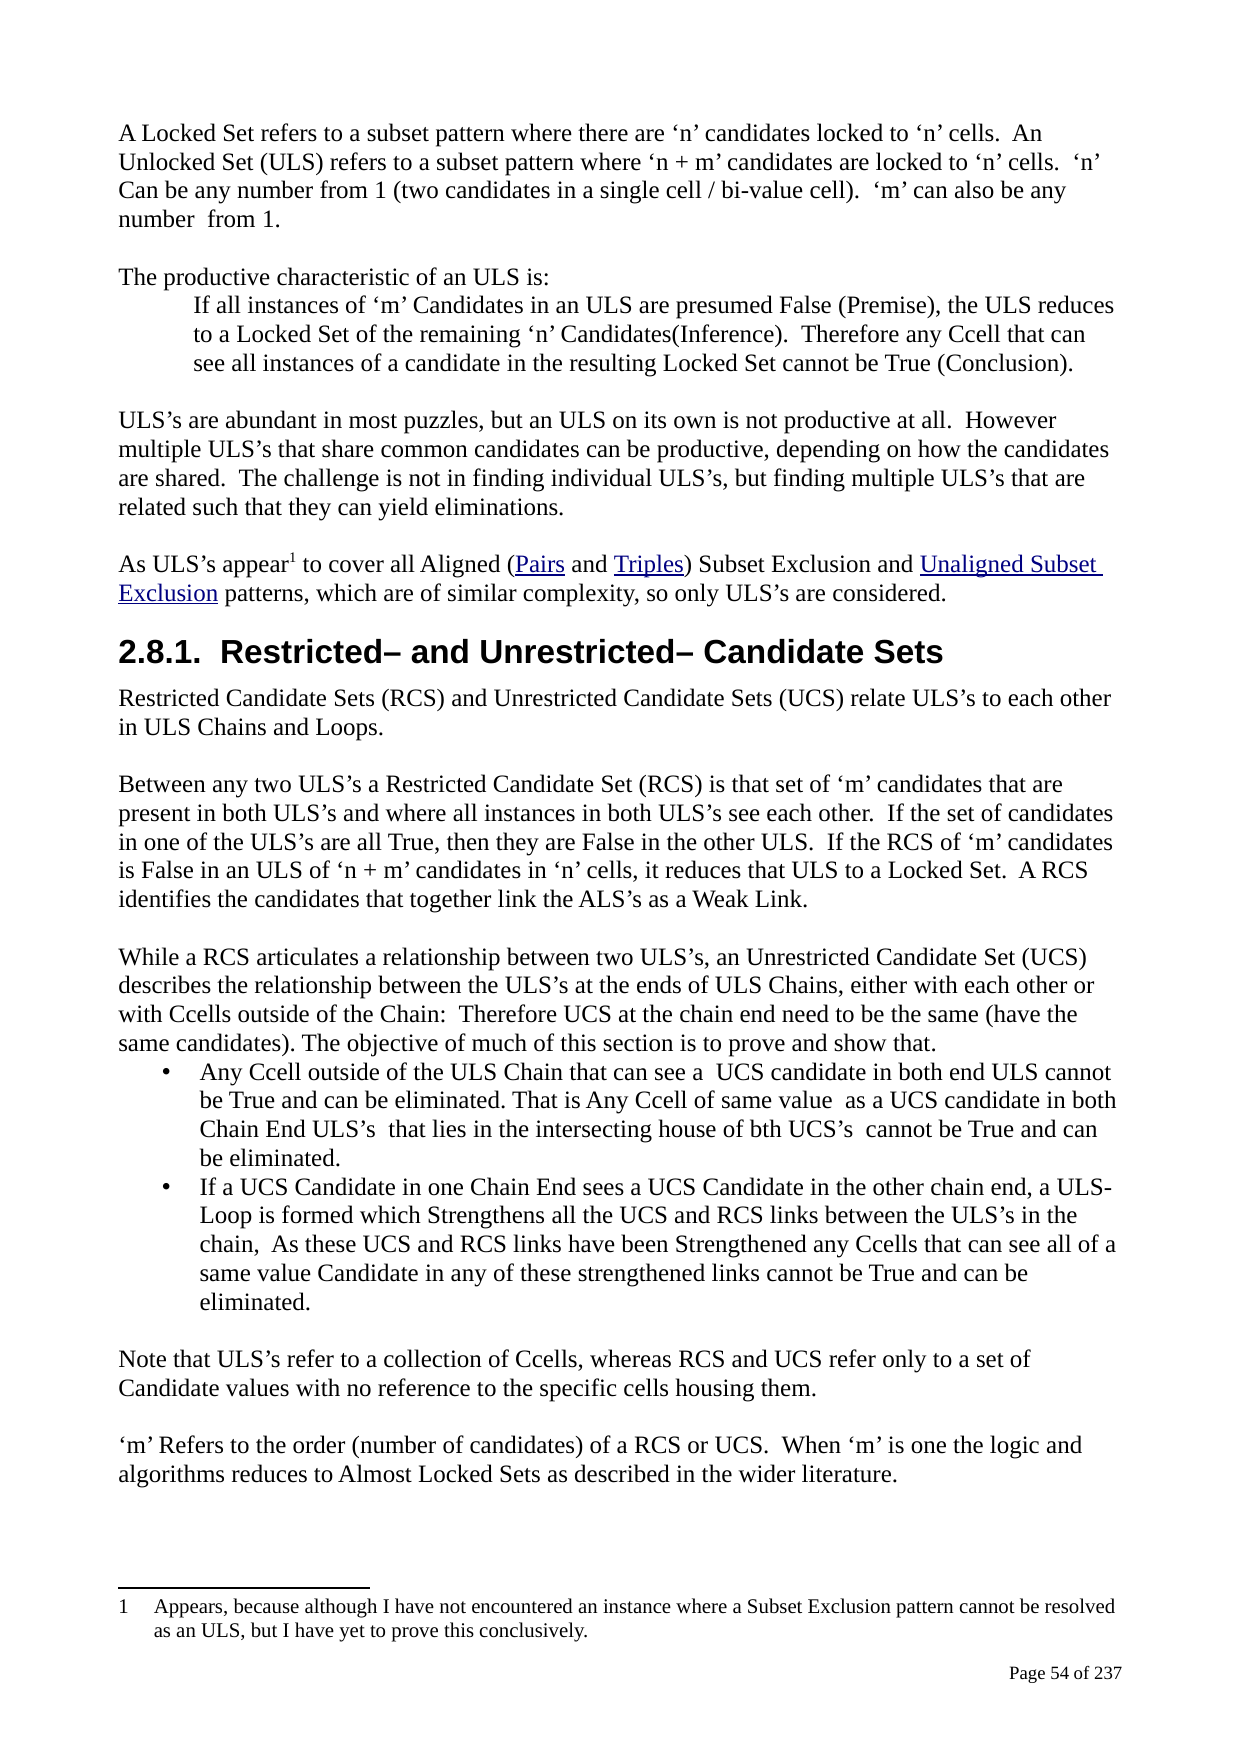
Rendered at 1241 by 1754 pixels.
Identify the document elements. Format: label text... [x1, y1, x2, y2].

text Appears, because although I have not encountered an instance where a Subset Exclusion pattern cannot be resolved as an ULS, but I have yet to prove this conclusively. [118, 1594, 1122, 1642]
text As ULS’s appear to cover all Aligned (Pairs and Triples) Subset Exclusion and Unaligned Subset Exclusion patterns, which are of similar complexity, so only ULS’s are considered. [118, 549, 1122, 607]
text While a RCS articulates a relationship between two ULS’s, an Unrestricted Candidate Set (UCS) describes the relationship between the ULS’s at the ends of ULS Chains, either with each other or with Ccells outside of the Chain: Therefore UCS at the chain end need to be the same (have the same candidates). The objective of much of this section is to prove and show that. [118, 942, 1122, 1057]
list Any Ccell outside of the ULS Chain that can see a UCS candidate in both end ULS cannot be True and can be eliminated. That is Any Ccell of same value as a UCS candidate in both Chain End ULS’s that lies in the intersecting house of bth UCS’s cannot be True and can be eliminated. [162, 1057, 1122, 1172]
text Between any two ULS’s a Restricted Candidate Set (RCS) is that set of ‘m’ candidates that are present in both ULS’s and where all instances in both ULS’s see each other. If the set of candidates in one of the ULS’s are all True, then they are False in the other ULS. If the RCS of ‘m’ candidates is False in an ULS of ‘n + m’ candidates in ‘n’ cells, it reduces that ULS to a Locked Set. A RCS identifies the candidates that together link the ALS’s as a Weak Link. [118, 769, 1122, 913]
text Note that ULS’s refer to a collection of Ccells, whereas RCS and UCS refer only to a set of Candidate values with no reference to the specific cells housing them. [118, 1344, 1122, 1402]
text A Locked Set refers to a subset pattern where there are ‘n’ candidates locked to ‘n’ cells. An Unlocked Set (ULS) refers to a subset pattern where ‘n + m’ candidates are locked to ‘n’ cells. ‘n’ Can be any number from 1 (two candidates in a single cell / bi-value cell). ‘m’ can also be any number from 1. [118, 118, 1122, 233]
text Restricted Candidate Sets (RCS) and Unrestricted Candidate Sets (UCS) relate ULS’s to each other in ULS Chains and Loops. [118, 683, 1122, 740]
text ULS’s are abundant in most puzzles, but an ULS on its own is not productive at all. However multiple ULS’s that share common candidates can be productive, depending on how the candidates are shared. The challenge is not in finding individual ULS’s, but finding multiple ULS’s that are related such that they can yield eliminations. [118, 406, 1122, 521]
text The productive characteristic of an ULS is: [118, 262, 1122, 291]
subtitle Restricted– and Unrestricted– Candidate Sets [118, 632, 1122, 670]
text ‘m’ Refers to the order (number of candidates) of a RCS or UCS. When ‘m’ is one the logic and algorithms reduces to Almost Locked Sets as described in the wider literature. [118, 1430, 1122, 1488]
list If a UCS Candidate in one Chain End sees a UCS Candidate in the other chain end, a ULS-Loop is formed which Strengthens all the UCS and RCS links between the ULS’s in the chain, As these UCS and RCS links have been Strengthened any Ccells that can see all of a same value Candidate in any of these strengthened links cannot be True and can be eliminated. [162, 1172, 1122, 1315]
text If all instances of ‘m’ Candidates in an ULS are presumed False (Premise), the ULS reduces to a Locked Set of the remaining ‘n’ Candidates(Inference). Therefore any Ccell that can see all instances of a candidate in the resulting Locked Set cannot be True (Conclusion). [193, 291, 1122, 377]
